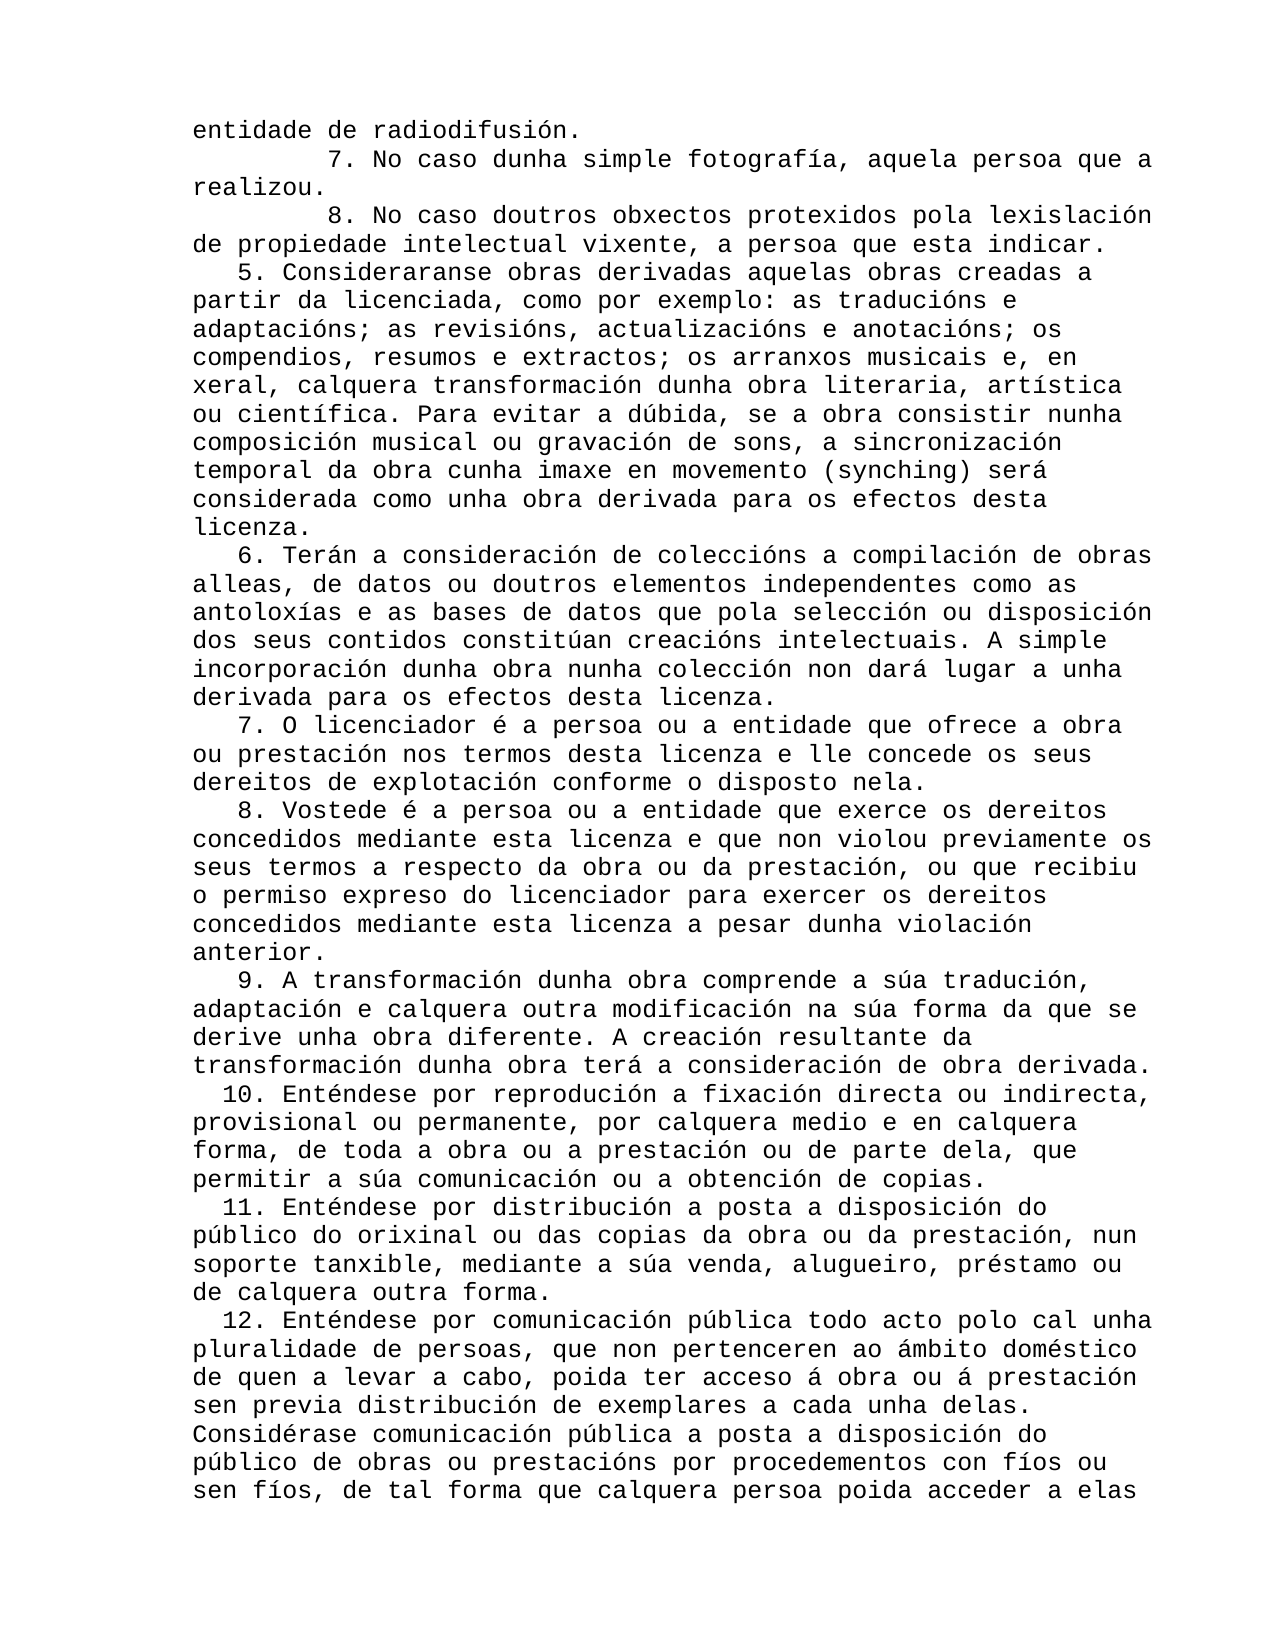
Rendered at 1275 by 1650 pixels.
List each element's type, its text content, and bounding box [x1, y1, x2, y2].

text 5. Consideraranse obras derivadas aquelas obras creadas a partir da licenciada, como por exemplo: as traducións e adaptacións; as revisións, actualizacións e anotacións; os compendios, resumos e extractos; os arranxos musicais e, en xeral, calquera transformación dunha obra literaria, artística ou científica. Para evitar a dúbida, se a obra consistir nunha composición musical ou gravación de sons, a sincronización temporal da obra cunha imaxe en movemento (synching) será considerada como unha obra derivada para os efectos desta licenza. [192, 260, 1157, 543]
text 11. Enténdese por distribución a posta a disposición do público do orixinal ou das copias da obra ou da prestación, nun soporte tanxible, mediante a súa venda, alugueiro, préstamo ou de calquera outra forma. [192, 1195, 1157, 1308]
text 6. Terán a consideración de coleccións a compilación de obras alleas, de datos ou doutros elementos independentes como as antoloxías e as bases de datos que pola selección ou disposición dos seus contidos constitúan creacións intelectuais. A simple incorporación dunha obra nunha colección non dará lugar a unha derivada para os efectos desta licenza. [192, 543, 1157, 713]
text entidade de radiodifusión. [192, 118, 1157, 146]
text 10. Enténdese por reprodución a fixación directa ou indirecta, provisional ou permanente, por calquera medio e en calquera forma, de toda a obra ou a prestación ou de parte dela, que permitir a súa comunicación ou a obtención de copias. [192, 1081, 1157, 1195]
text 7. O licenciador é a persoa ou a entidade que ofrece a obra ou prestación nos termos desta licenza e lle concede os seus dereitos de explotación conforme o disposto nela. [192, 713, 1157, 798]
text 7. No caso dunha simple fotografía, aquela persoa que a realizou. [192, 146, 1157, 203]
text 12. Enténdese por comunicación pública todo acto polo cal unha pluralidade de persoas, que non pertenceren ao ámbito doméstico de quen a levar a cabo, poida ter acceso á obra ou á prestación sen previa distribución de exemplares a cada unha delas. Considérase comunicación pública a posta a disposición do público de obras ou prestacións por procedementos con fíos ou sen fíos, de tal forma que calquera persoa poida acceder a elas [192, 1308, 1157, 1506]
text 8. No caso doutros obxectos protexidos pola lexislación de propiedade intelectual vixente, a persoa que esta indicar. [192, 203, 1157, 260]
text 9. A transformación dunha obra comprende a súa tradución, adaptación e calquera outra modificación na súa forma da que se derive unha obra diferente. A creación resultante da transformación dunha obra terá a consideración de obra derivada. [192, 968, 1157, 1081]
text 8. Vostede é a persoa ou a entidade que exerce os dereitos concedidos mediante esta licenza e que non violou previamente os seus termos a respecto da obra ou da prestación, ou que recibiu o permiso expreso do licenciador para exercer os dereitos concedidos mediante esta licenza a pesar dunha violación anterior. [192, 798, 1157, 968]
